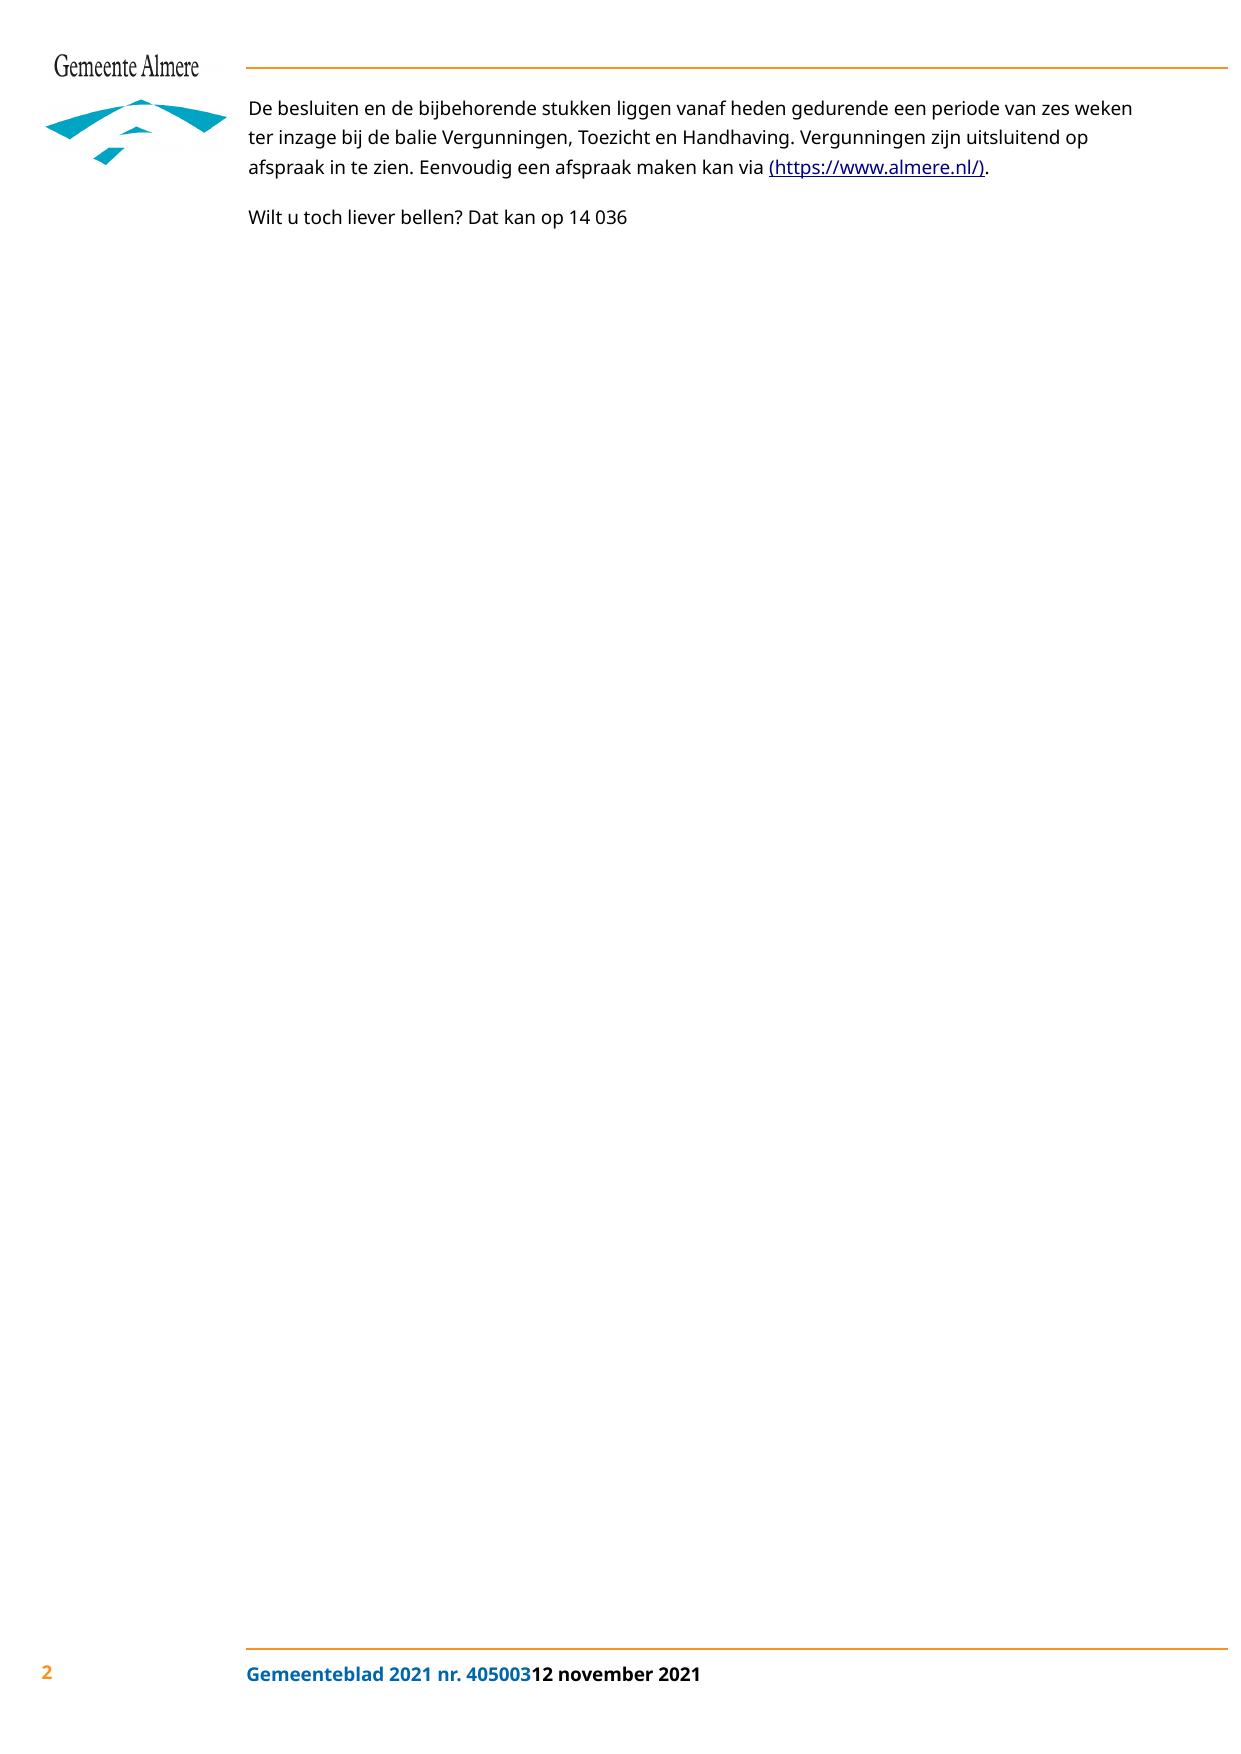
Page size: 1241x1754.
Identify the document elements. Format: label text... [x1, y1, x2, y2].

picture [41, 47, 231, 172]
text Wilt u toch liever bellen? Dat kan op 14 036 [248, 204, 1152, 230]
text De besluiten en de bijbehorende stukken liggen vanaf heden gedurende een periode van zes weken ter inzage bij de balie Vergunningen, Toezicht en Handhaving. Vergunningen zijn uitsluitend op afspraak in te zien. Eenvoudig een afspraak maken kan via (https://www.almere.nl/). [248, 95, 1152, 180]
